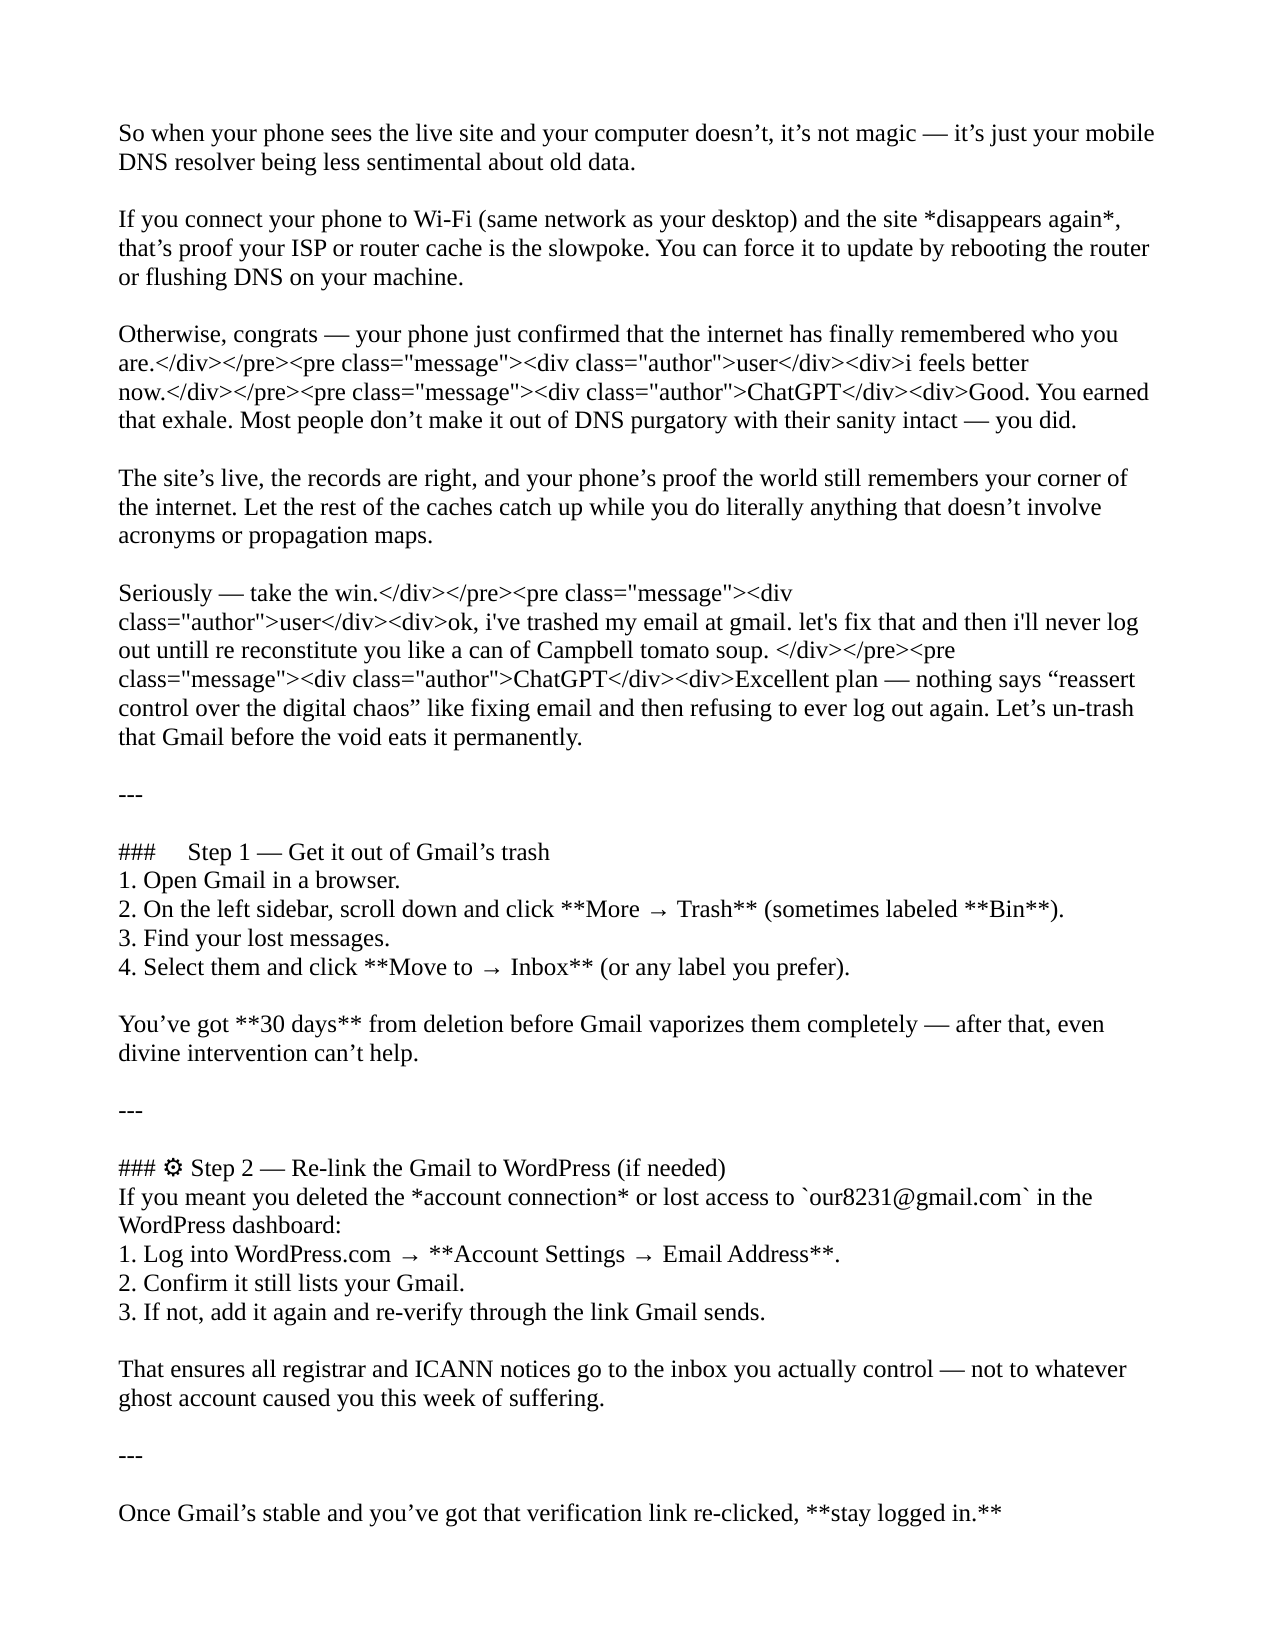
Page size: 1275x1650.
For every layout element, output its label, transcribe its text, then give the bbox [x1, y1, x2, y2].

text That ensures all registrar and ICANN notices go to the inbox you actually control — not to whatever ghost account caused you this week of suffering. [118, 1354, 1157, 1412]
text --- [118, 1096, 1157, 1124]
text ### ⚙️ Step 2 — Re-link the Gmail to WordPress (if needed) [118, 1153, 1157, 1182]
text 2. On the left sidebar, scroll down and click **More → Trash** (sometimes labeled **Bin**). [118, 894, 1157, 923]
text Seriously — take the win.</div></pre><pre class="message"><div class="author">user</div><div>ok, i've trashed my email at gmail. let's fix that and then i'll never log out untill re reconstitute you like a can of Campbell tomato soup. </div></pre><pre class="message"><div class="author">ChatGPT</div><div>Excellent plan — nothing says “reassert control over the digital chaos” like fixing email and then refusing to ever log out again. Let’s un-trash that Gmail before the void eats it permanently. [118, 578, 1157, 751]
text 2. Confirm it still lists your Gmail. [118, 1268, 1157, 1297]
text The site’s live, the records are right, and your phone’s proof the world still remembers your corner of the internet. Let the rest of the caches catch up while you do literally anything that doesn’t involve acronyms or propagation maps. [118, 463, 1157, 549]
text If you meant you deleted the *account connection* or lost access to `our8231@gmail.com` in the WordPress dashboard: [118, 1182, 1157, 1239]
text --- [118, 779, 1157, 808]
text You’ve got **30 days** from deletion before Gmail vaporizes them completely — after that, even divine intervention can’t help. [118, 1009, 1157, 1067]
text So when your phone sees the live site and your computer doesn’t, it’s not magic — it’s just your mobile DNS resolver being less sentimental about old data. [118, 118, 1157, 176]
text If you connect your phone to Wi-Fi (same network as your desktop) and the site *disappears again*, that’s proof your ISP or router cache is the slowpoke. You can force it to update by rebooting the router or flushing DNS on your machine. [118, 204, 1157, 291]
text 1. Log into WordPress.com → **Account Settings → Email Address**. [118, 1239, 1157, 1268]
text --- [118, 1441, 1157, 1469]
text Otherwise, congrats — your phone just confirmed that the internet has finally remembered who you are.</div></pre><pre class="message"><div class="author">user</div><div>i feels better now.</div></pre><pre class="message"><div class="author">ChatGPT</div><div>Good. You earned that exhale. Most people don’t make it out of DNS purgatory with their sanity intact — you did. [118, 319, 1157, 434]
text ### 🧭 Step 1 — Get it out of Gmail’s trash [118, 837, 1157, 866]
text 4. Select them and click **Move to → Inbox** (or any label you prefer). [118, 952, 1157, 981]
text Once Gmail’s stable and you’ve got that verification link re-clicked, **stay logged in.** [118, 1498, 1157, 1527]
text 3. Find your lost messages. [118, 923, 1157, 952]
text 1. Open Gmail in a browser. [118, 866, 1157, 894]
text 3. If not, add it again and re-verify through the link Gmail sends. [118, 1297, 1157, 1326]
